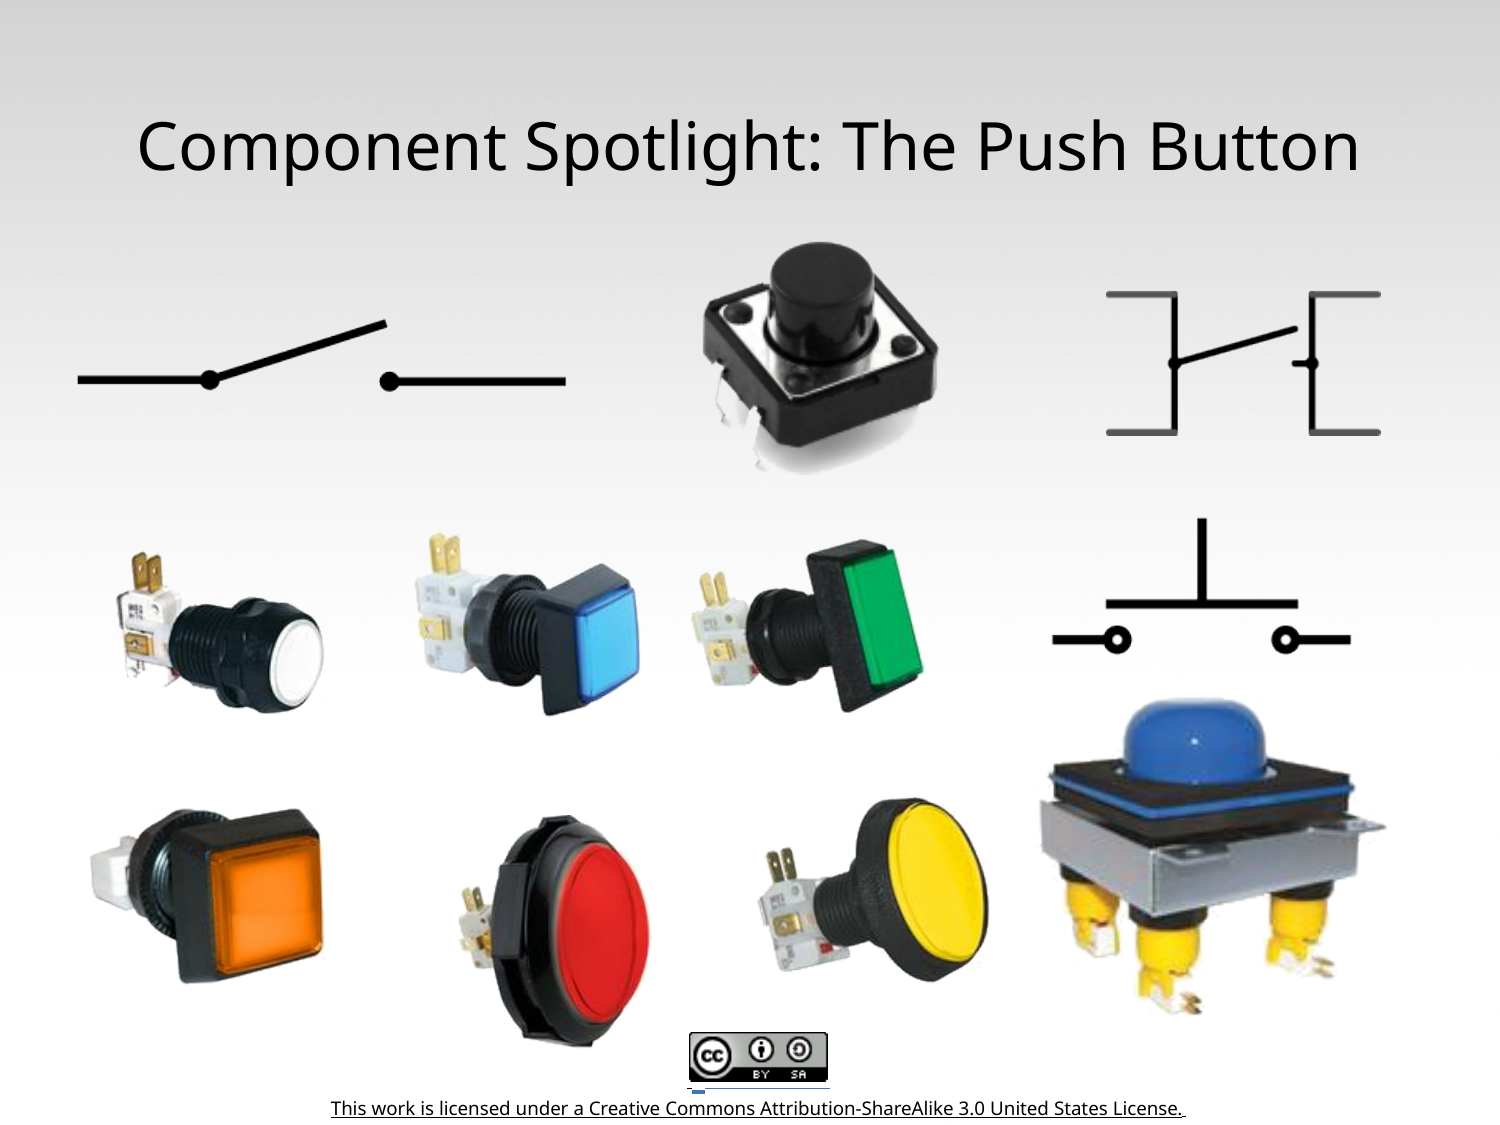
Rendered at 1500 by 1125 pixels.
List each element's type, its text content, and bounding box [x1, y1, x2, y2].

title Component Spotlight: The Push Button [112, 50, 1388, 238]
picture [0, 0, 1500, 1125]
